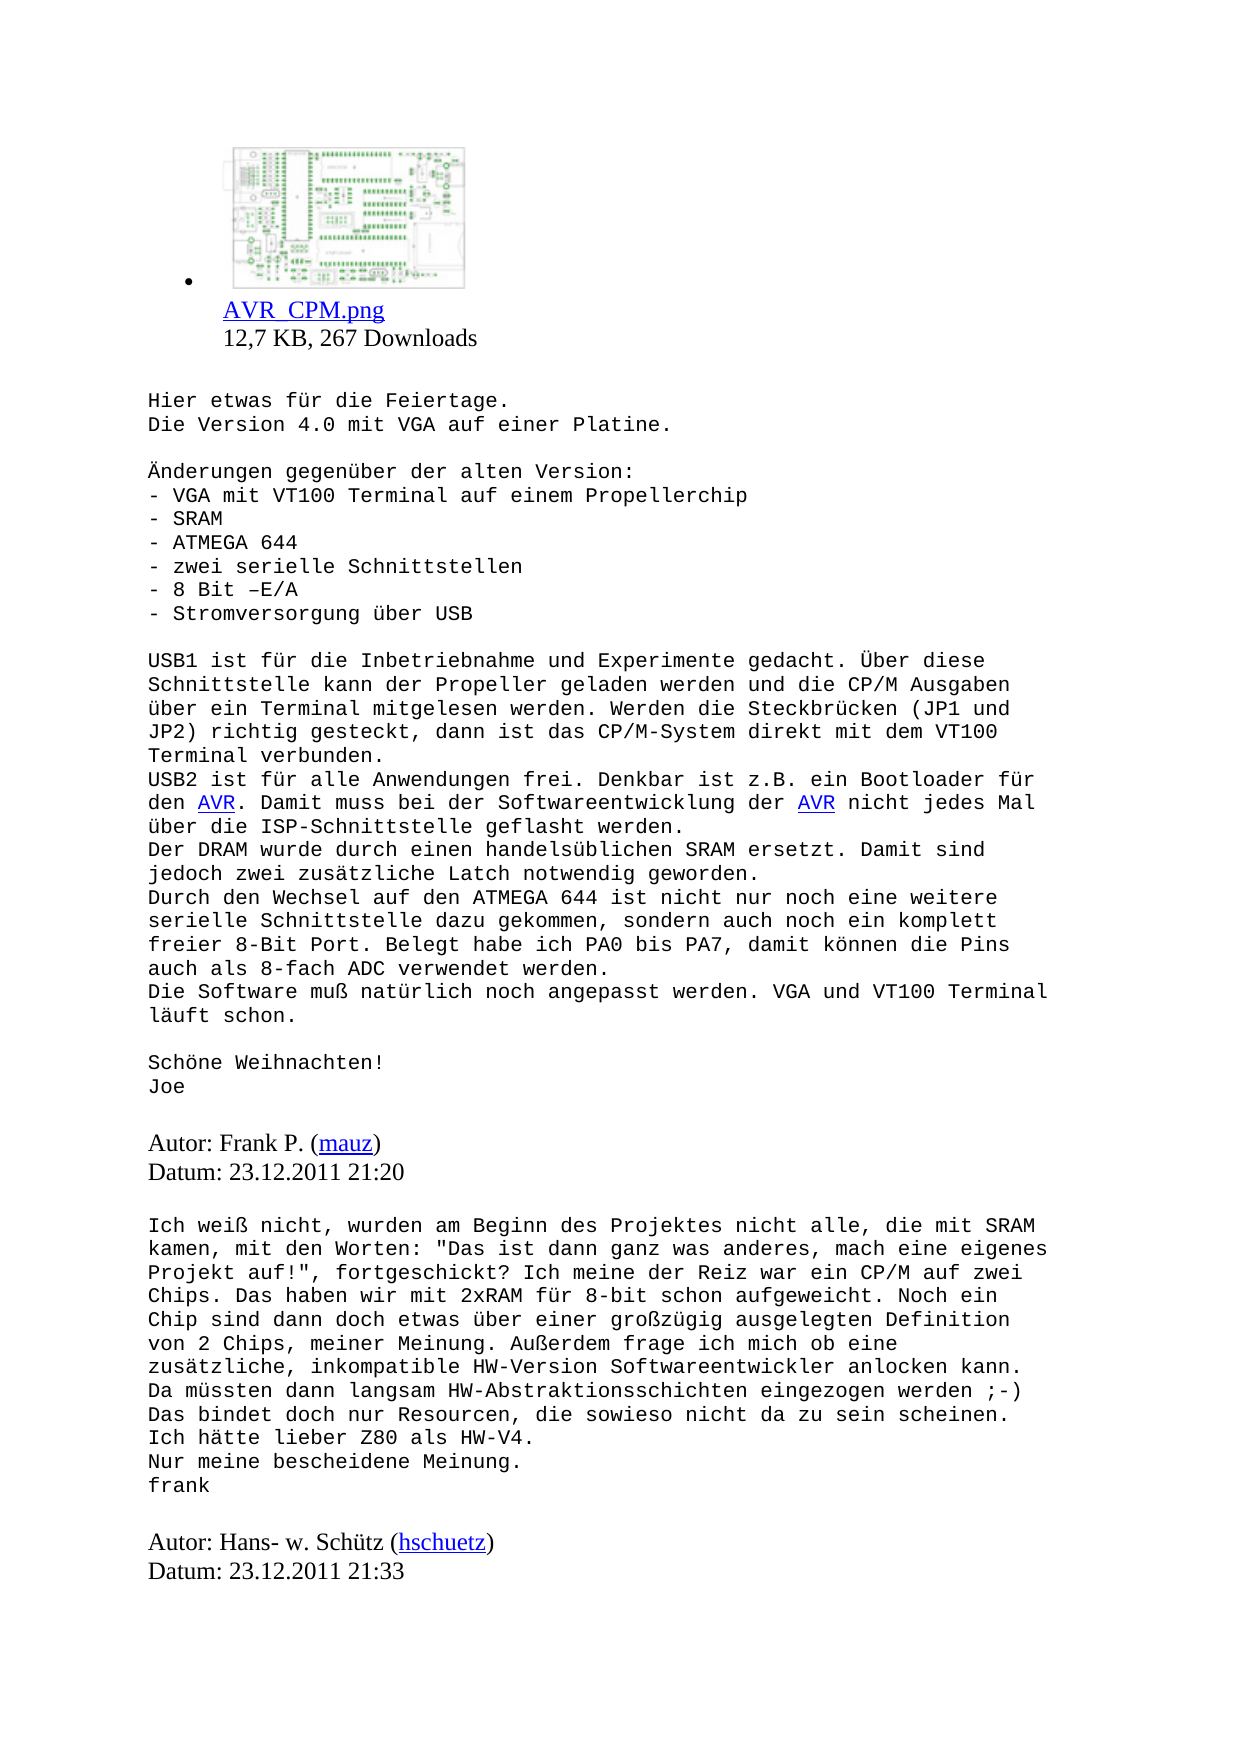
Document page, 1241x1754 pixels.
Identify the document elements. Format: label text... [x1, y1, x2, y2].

text - VGA mit VT100 Terminal auf einem Propellerchip [148, 485, 1093, 508]
text - 8 Bit –E/A [148, 579, 1093, 603]
text Joe [148, 1076, 1093, 1099]
text Hier etwas für die Feiertage. [148, 390, 1093, 414]
text Änderungen gegenüber der alten Version: [148, 461, 1093, 485]
text Autor: Frank P. (mauz) [148, 1128, 1093, 1157]
text USB1 ist für die Inbetriebnahme und Experimente gedacht. Über diese [148, 650, 1093, 674]
text Da müssten dann langsam HW-Abstraktionsschichten eingezogen werden ;-) [148, 1380, 1093, 1404]
text Der DRAM wurde durch einen handelsüblichen SRAM ersetzt. Damit sind [148, 839, 1093, 863]
text Schöne Weihnachten! [148, 1052, 1093, 1076]
text Das bindet doch nur Resourcen, die sowieso nicht da zu sein scheinen. [148, 1404, 1093, 1427]
picture [222, 147, 467, 289]
text Chips. Das haben wir mit 2xRAM für 8-bit schon aufgeweicht. Noch ein [148, 1286, 1093, 1309]
text JP2) richtig gesteckt, dann ist das CP/M-System direkt mit dem VT100 [148, 721, 1093, 745]
list AVR_CPM.png 12,7 KB, 267 Downloads [185, 267, 1093, 351]
text serielle Schnittstelle dazu gekommen, sondern auch noch ein komplett [148, 910, 1093, 934]
text Chip sind dann doch etwas über einer großzügig ausgelegten Definition [148, 1309, 1093, 1333]
text Ich weiß nicht, wurden am Beginn des Projektes nicht alle, die mit SRAM [148, 1214, 1093, 1238]
text - Stromversorgung über USB [148, 603, 1093, 627]
text Ich hätte lieber Z80 als HW-V4. [148, 1427, 1093, 1451]
text Nur meine bescheidene Meinung. [148, 1451, 1093, 1475]
text Die Software muß natürlich noch angepasst werden. VGA und VT100 Terminal [148, 981, 1093, 1005]
text Autor: Hans- w. Schütz (hschuetz) [148, 1527, 1093, 1556]
text Projekt auf!", fortgeschickt? Ich meine der Reiz war ein CP/M auf zwei [148, 1262, 1093, 1286]
text USB2 ist für alle Anwendungen frei. Denkbar ist z.B. ein Bootloader für [148, 768, 1093, 792]
text freier 8-Bit Port. Belegt habe ich PA0 bis PA7, damit können die Pins [148, 934, 1093, 958]
text Datum: 23.12.2011 21:20 [148, 1157, 1093, 1186]
text läuft schon. [148, 1005, 1093, 1029]
text jedoch zwei zusätzliche Latch notwendig geworden. [148, 863, 1093, 887]
text von 2 Chips, meiner Meinung. Außerdem frage ich mich ob eine [148, 1333, 1093, 1356]
text Schnittstelle kann der Propeller geladen werden und die CP/M Ausgaben [148, 674, 1093, 698]
text den AVR. Damit muss bei der Softwareentwicklung der AVR nicht jedes Mal [148, 792, 1093, 816]
text Terminal verbunden. [148, 745, 1093, 768]
text frank [148, 1475, 1093, 1498]
text - SRAM [148, 508, 1093, 532]
text - ATMEGA 644 [148, 532, 1093, 556]
text über ein Terminal mitgelesen werden. Werden die Steckbrücken (JP1 und [148, 698, 1093, 721]
text Datum: 23.12.2011 21:33 [148, 1556, 1093, 1584]
text zusätzliche, inkompatible HW-Version Softwareentwickler anlocken kann. [148, 1356, 1093, 1380]
text kamen, mit den Worten: "Das ist dann ganz was anderes, mach eine eigenes [148, 1238, 1093, 1262]
text - zwei serielle Schnittstellen [148, 556, 1093, 579]
text über die ISP-Schnittstelle geflasht werden. [148, 816, 1093, 839]
text Die Version 4.0 mit VGA auf einer Platine. [148, 414, 1093, 437]
text auch als 8-fach ADC verwendet werden. [148, 958, 1093, 981]
text Durch den Wechsel auf den ATMEGA 644 ist nicht nur noch eine weitere [148, 887, 1093, 910]
